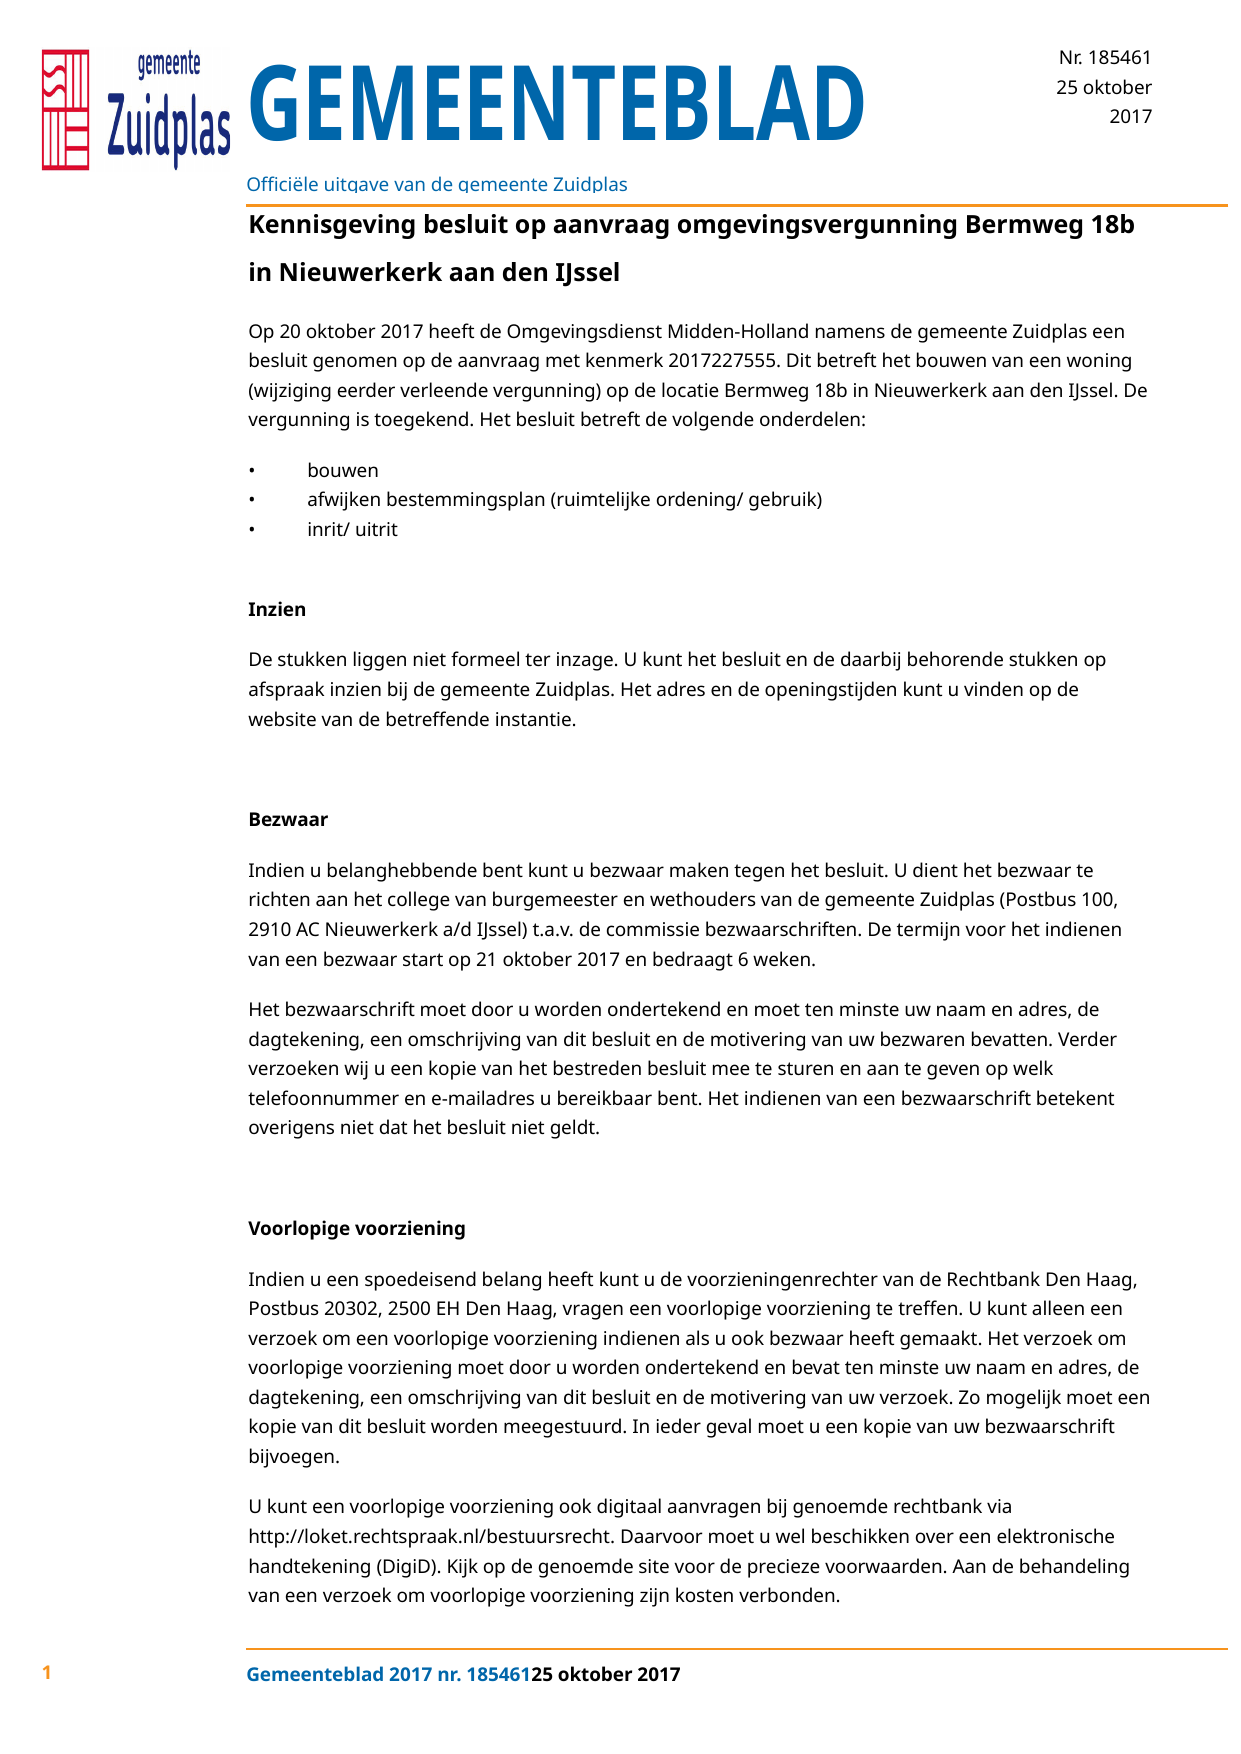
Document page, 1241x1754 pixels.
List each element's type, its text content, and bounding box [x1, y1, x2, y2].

picture [41, 47, 231, 172]
text Kennisgeving besluit op aanvraag omgevingsvergunning Bermweg 18b in Nieuwerkerk aan den IJssel [248, 207, 1152, 288]
text Voorlopige voorziening [248, 1215, 1152, 1241]
text Indien u een spoedeisend belang heeft kunt u de voorzieningenrechter van de Rechtbank Den Haag, Postbus 20302, 2500 EH Den Haag, vragen een voorlopige voorziening te treffen. U kunt alleen een verzoek om een voorlopige voorziening indienen als u ook bezwaar heeft gemaakt. Het verzoek om voorlopige voorziening moet door u worden ondertekend en bevat ten minste uw naam en adres, de dagtekening, een omschrijving van dit besluit en de motivering van uw verzoek. Zo mogelijk moet een kopie van dit besluit worden meegestuurd. In ieder geval moet u een kopie van uw bezwaarschrift bijvoegen. [248, 1266, 1152, 1469]
text Inzien [248, 596, 1152, 622]
text Op 20 oktober 2017 heeft de Omgevingsdienst Midden-Holland namens de gemeente Zuidplas een besluit genomen op de aanvraag met kenmerk 2017227555. Dit betreft het bouwen van een woning (wijziging eerder verleende vergunning) op de locatie Bermweg 18b in Nieuwerkerk aan den IJssel. De vergunning is toegekend. Het besluit betreft de volgende onderdelen: [248, 318, 1152, 432]
text De stukken liggen niet formeel ter inzage. U kunt het besluit en de daarbij behorende stukken op afspraak inzien bij de gemeente Zuidplas. Het adres en de openingstijden kunt u vinden op de website van de betreffende instantie. [248, 647, 1152, 732]
text Indien u belanghebbende bent kunt u bezwaar maken tegen het besluit. U dient het bezwaar te richten aan het college van burgemeester en wethouders van de gemeente Zuidplas (Postbus 100, 2910 AC Nieuwerkerk a/d IJssel) t.a.v. de commissie bezwaarschriften. De termijn voor het indienen van een bezwaar start op 21 oktober 2017 en bedraagt 6 weken. [248, 857, 1152, 972]
list afwijken bestemmingsplan (ruimtelijke ordening/ gebruik) [248, 487, 1152, 512]
text Bezwaar [248, 807, 1152, 832]
list bouwen [248, 457, 1152, 483]
text U kunt een voorlopige voorziening ook digitaal aanvragen bij genoemde rechtbank via http://loket.rechtspraak.nl/bestuursrecht. Daarvoor moet u wel beschikken over een elektronische handtekening (DigiD). Kijk op de genoemde site voor de precieze voorwaarden. Aan de behandeling van een verzoek om voorlopige voorziening zijn kosten verbonden. [248, 1494, 1152, 1608]
text Het bezwaarschrift moet door u worden ondertekend en moet ten minste uw naam en adres, de dagtekening, een omschrijving van dit besluit en de motivering van uw bezwaren bevatten. Verder verzoeken wij u een kopie van het bestreden besluit mee te sturen en aan te geven op welk telefoonnummer en e-mailadres u bereikbaar bent. Het indienen van een bezwaarschrift betekent overigens niet dat het besluit niet geldt. [248, 996, 1152, 1140]
list inrit/ uitrit [248, 516, 1152, 542]
